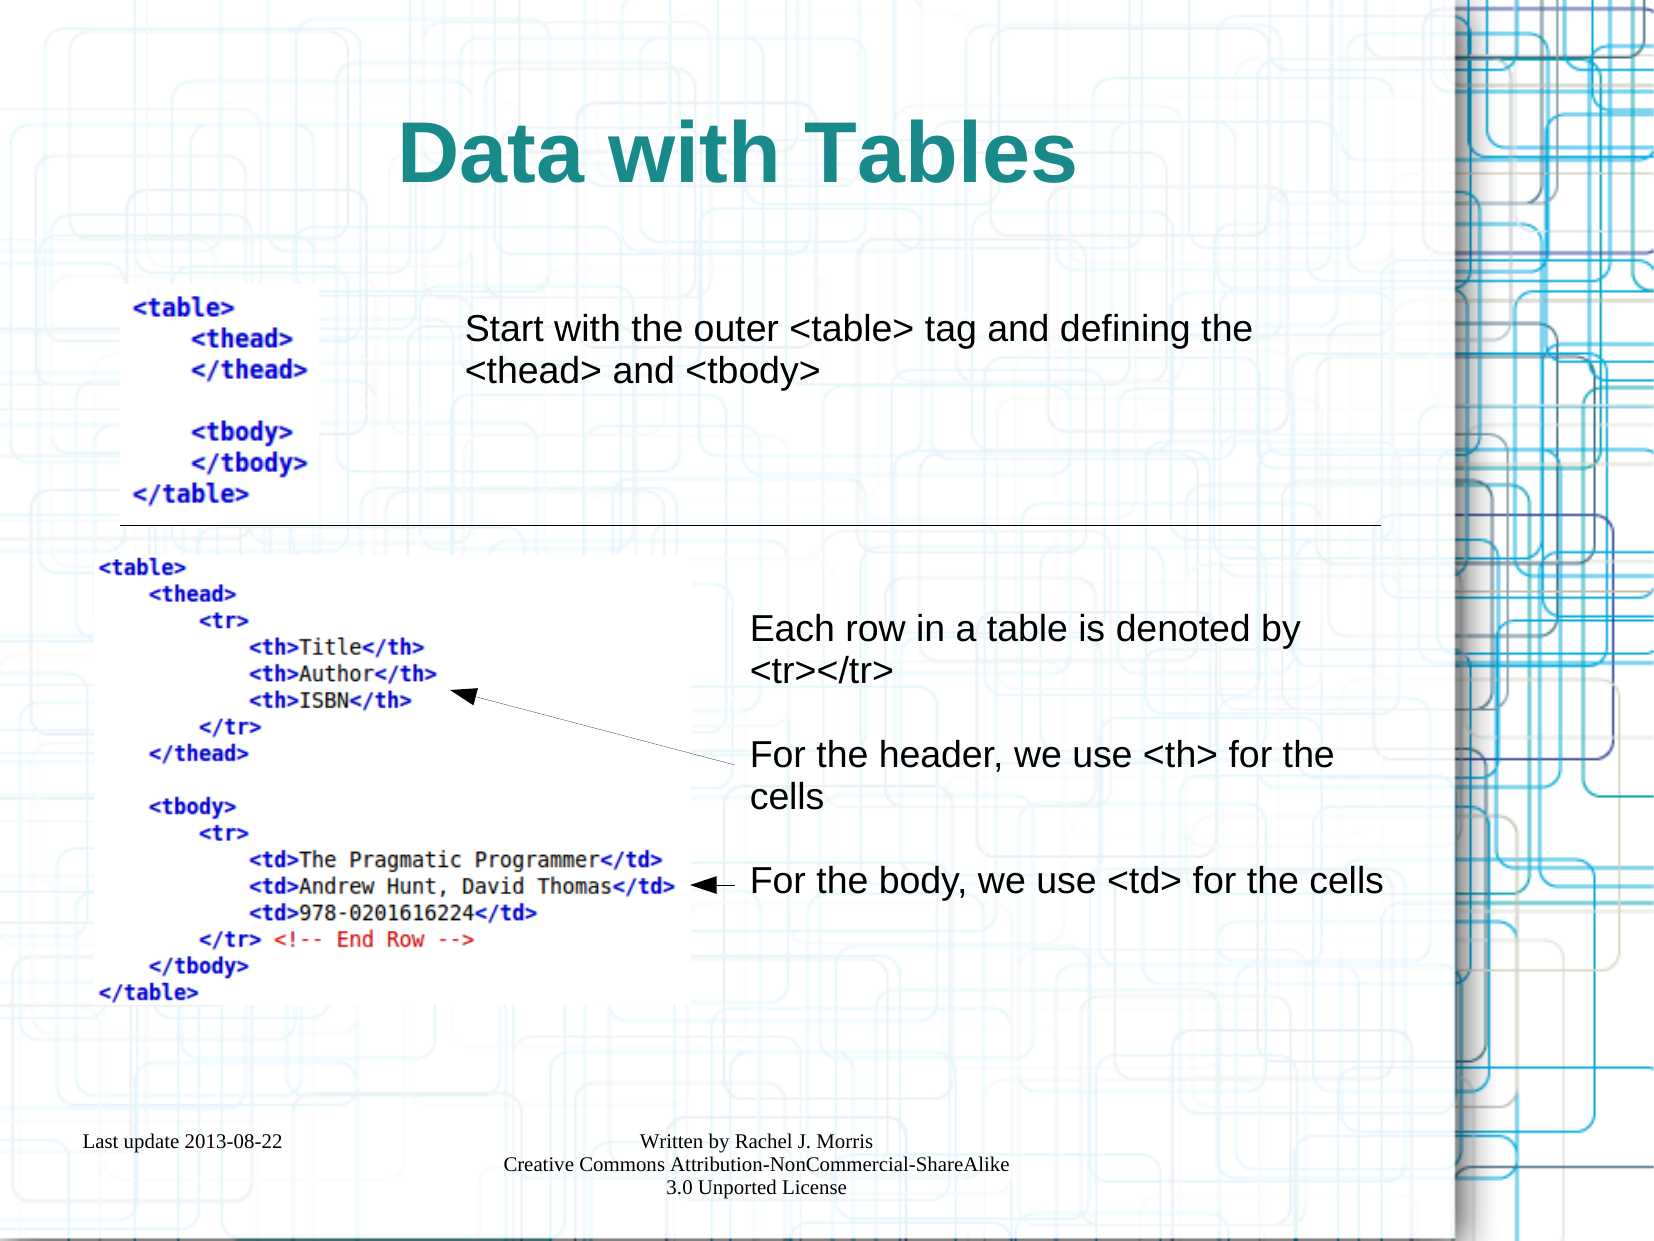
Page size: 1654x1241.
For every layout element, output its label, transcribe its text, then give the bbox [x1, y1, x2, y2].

picture [0, 0, 1654, 1241]
text_box Each row in a table is denoted by <tr></tr> For the header, we use <th> for the cells For the body, we use <td> for the cells [735, 600, 1411, 1036]
title Data with Tables [59, 49, 1418, 257]
text_box Start with the outer <table> tag and defining the <thead> and <tbody> [450, 300, 1366, 399]
